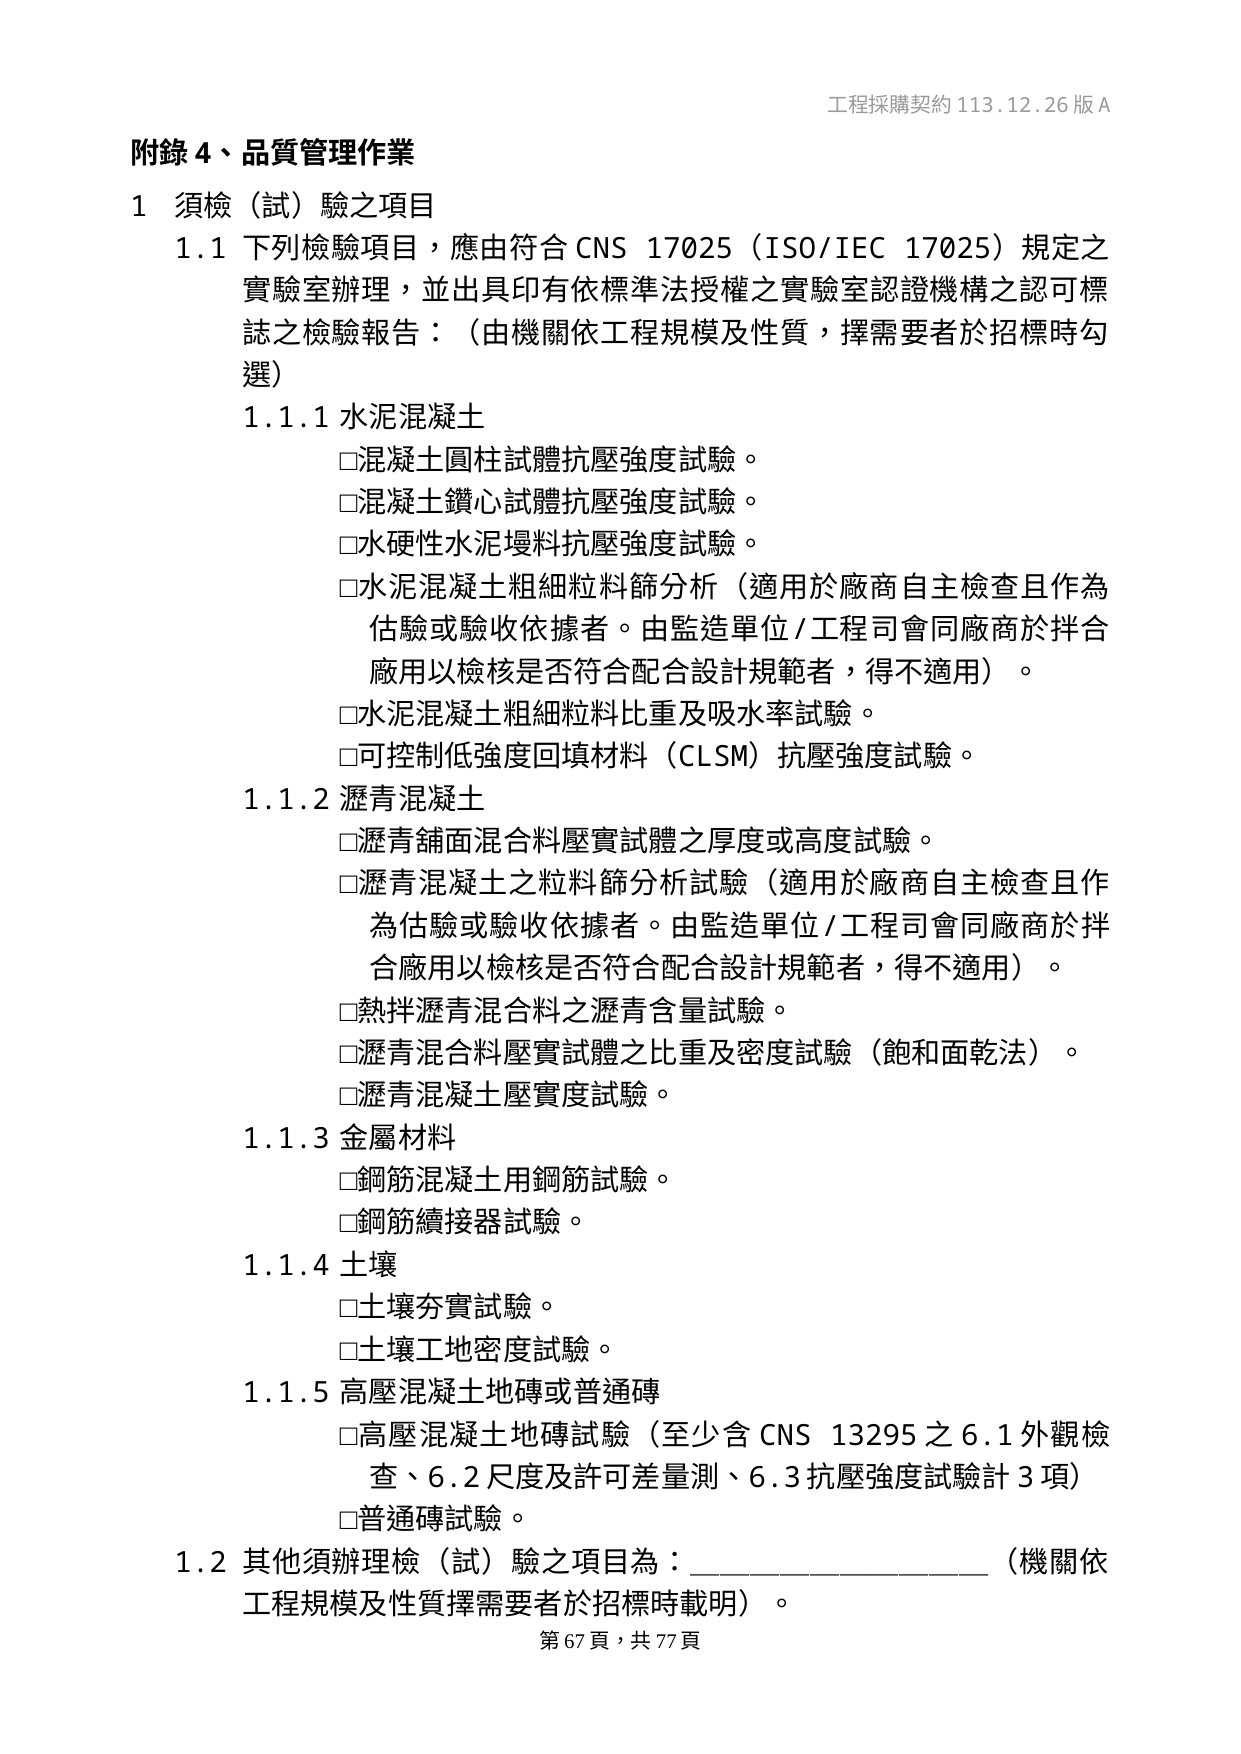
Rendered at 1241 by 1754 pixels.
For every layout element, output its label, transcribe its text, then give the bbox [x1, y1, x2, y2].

text □混凝土鑽心試體抗壓強度試驗。 [339, 478, 1110, 521]
list 高壓混凝土地磚或普通磚 [242, 1369, 1110, 1411]
text □普通磚試驗。 [339, 1496, 1110, 1538]
list 土壤 [242, 1241, 1110, 1284]
list 水泥混凝土 [242, 394, 1110, 436]
text □瀝青舖面混合料壓實試體之厚度或高度試驗。 [339, 818, 1110, 860]
text □高壓混凝土地磚試驗（至少含CNS 13295之6.1外觀檢查、6.2尺度及許可差量測、6.3抗壓強度試驗計3項） [339, 1411, 1110, 1496]
list 其他須辦理檢（試）驗之項目為：＿＿＿＿＿＿＿＿＿＿（機關依工程規模及性質擇需要者於招標時載明）。 [174, 1538, 1110, 1623]
text □混凝土圓柱試體抗壓強度試驗。 [339, 436, 1110, 478]
list 須檢（試）驗之項目 [130, 182, 1110, 224]
text □水硬性水泥墁料抗壓強度試驗。 [339, 521, 1110, 563]
list 金屬材料 [242, 1114, 1110, 1157]
text □水泥混凝土粗細粒料篩分析（適用於廠商自主檢查且作為估驗或驗收依據者。由監造單位/工程司會同廠商於拌合廠用以檢核是否符合配合設計規範者，得不適用）。 [339, 563, 1110, 690]
text 附錄4、品質管理作業 [130, 130, 1110, 172]
text □土壤工地密度試驗。 [339, 1326, 1110, 1369]
text □瀝青混凝土之粒料篩分析試驗（適用於廠商自主檢查且作為估驗或驗收依據者。由監造單位/工程司會同廠商於拌合廠用以檢核是否符合配合設計規範者，得不適用）。 [339, 860, 1110, 987]
text □瀝青混凝土壓實度試驗。 [339, 1072, 1110, 1114]
text □瀝青混合料壓實試體之比重及密度試驗（飽和面乾法）。 [339, 1029, 1110, 1072]
list 瀝青混凝土 [242, 775, 1110, 818]
text □可控制低強度回填材料（CLSM）抗壓強度試驗。 [339, 733, 1110, 775]
list 下列檢驗項目，應由符合CNS 17025（ISO/IEC 17025）規定之實驗室辦理，並出具印有依標準法授權之實驗室認證機構之認可標誌之檢驗報告：（由機關依工程規模及性質，擇需要者於招標時勾選） [174, 224, 1110, 394]
text □土壤夯實試驗。 [339, 1284, 1110, 1326]
text □鋼筋混凝土用鋼筋試驗。 [339, 1157, 1110, 1199]
text □水泥混凝土粗細粒料比重及吸水率試驗。 [339, 690, 1110, 733]
text □熱拌瀝青混合料之瀝青含量試驗。 [339, 987, 1110, 1029]
text □鋼筋續接器試驗。 [339, 1199, 1110, 1241]
